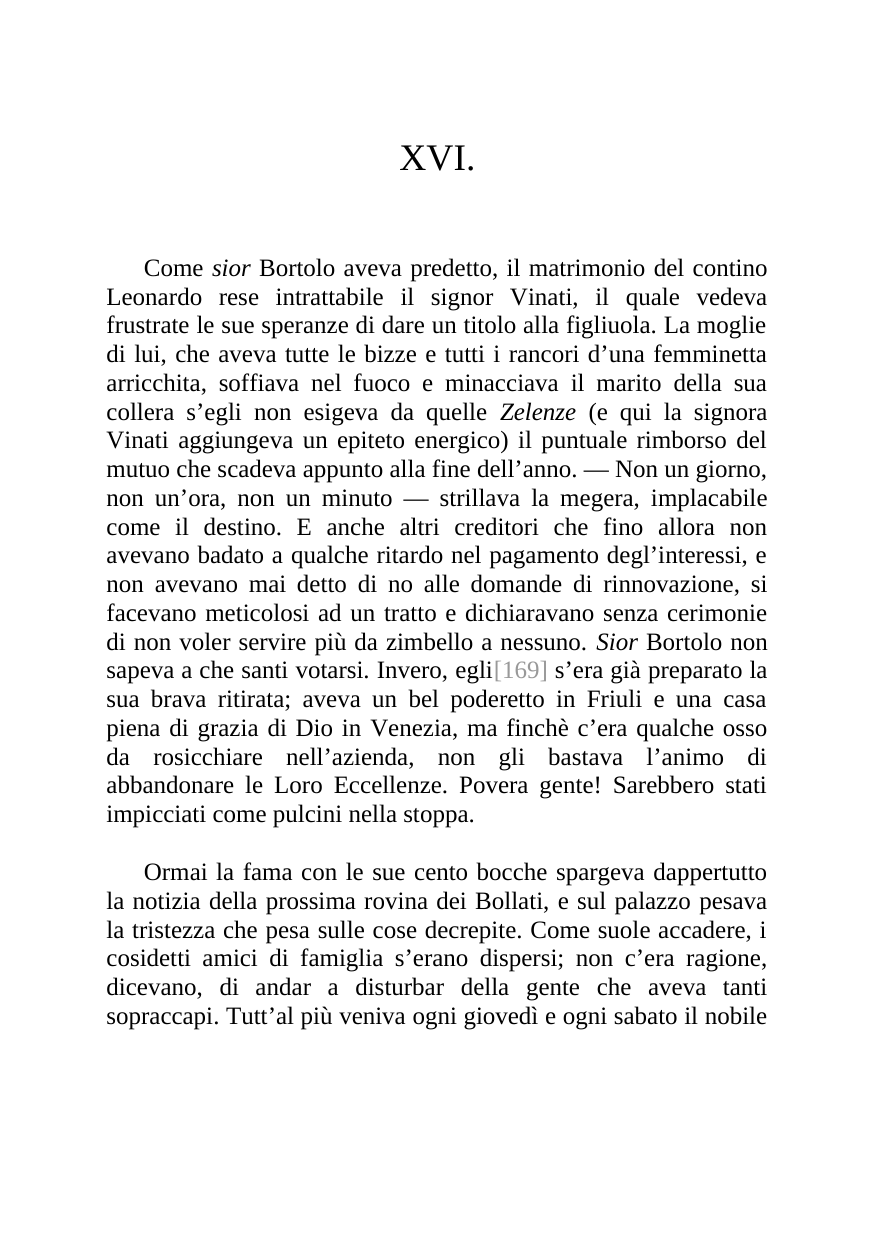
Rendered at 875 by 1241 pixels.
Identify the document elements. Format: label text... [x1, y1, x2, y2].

text Come sior Bortolo aveva predetto, il matrimonio del contino Leonardo rese intrattabile il signor Vinati, il quale vedeva frustrate le sue speranze di dare un titolo alla figliuola. La moglie di lui, che aveva tutte le bizze e tutti i rancori d’una femminetta arricchita, soffiava nel fuoco e minacciava il marito della sua collera s’egli non esigeva da quelle Zelenze (e qui la signora Vinati aggiungeva un epiteto energico) il puntuale rimborso del mutuo che scadeva appunto alla fine dell’anno. — Non un giorno, non un’ora, non un minuto — strillava la megera, implacabile come il destino. E anche altri creditori che fino allora non avevano badato a qualche ritardo nel pagamento degl’interessi, e non avevano mai detto di no alle domande di rinnovazione, si facevano meticolosi ad un tratto e dichiaravano senza cerimonie di non voler servire più da zimbello a nessuno. Sior Bortolo non sapeva a che santi votarsi. Invero, egli[169] s’era già preparato la sua brava ritirata; aveva un bel poderetto in Friuli e una casa piena di grazia di Dio in Venezia, ma finchè c’era qualche osso da rosicchiare nell’azienda, non gli bastava l’animo di abbandonare le Loro Eccellenze. Povera gente! Sarebbero stati impicciati come pulcini nella stoppa. [106, 253, 768, 828]
subtitle XVI. [106, 135, 768, 178]
text Ormai la fama con le sue cento bocche spargeva dappertutto la notizia della prossima rovina dei Bollati, e sul palazzo pesava la tristezza che pesa sulle cose decrepite. Come suole accadere, i cosidetti amici di famiglia s’erano dispersi; non c’era ragione, dicevano, di andar a disturbar della gente che aveva tanti sopraccapi. Tutt’al più veniva ogni giovedì e ogni sabato il nobile [106, 857, 768, 1030]
